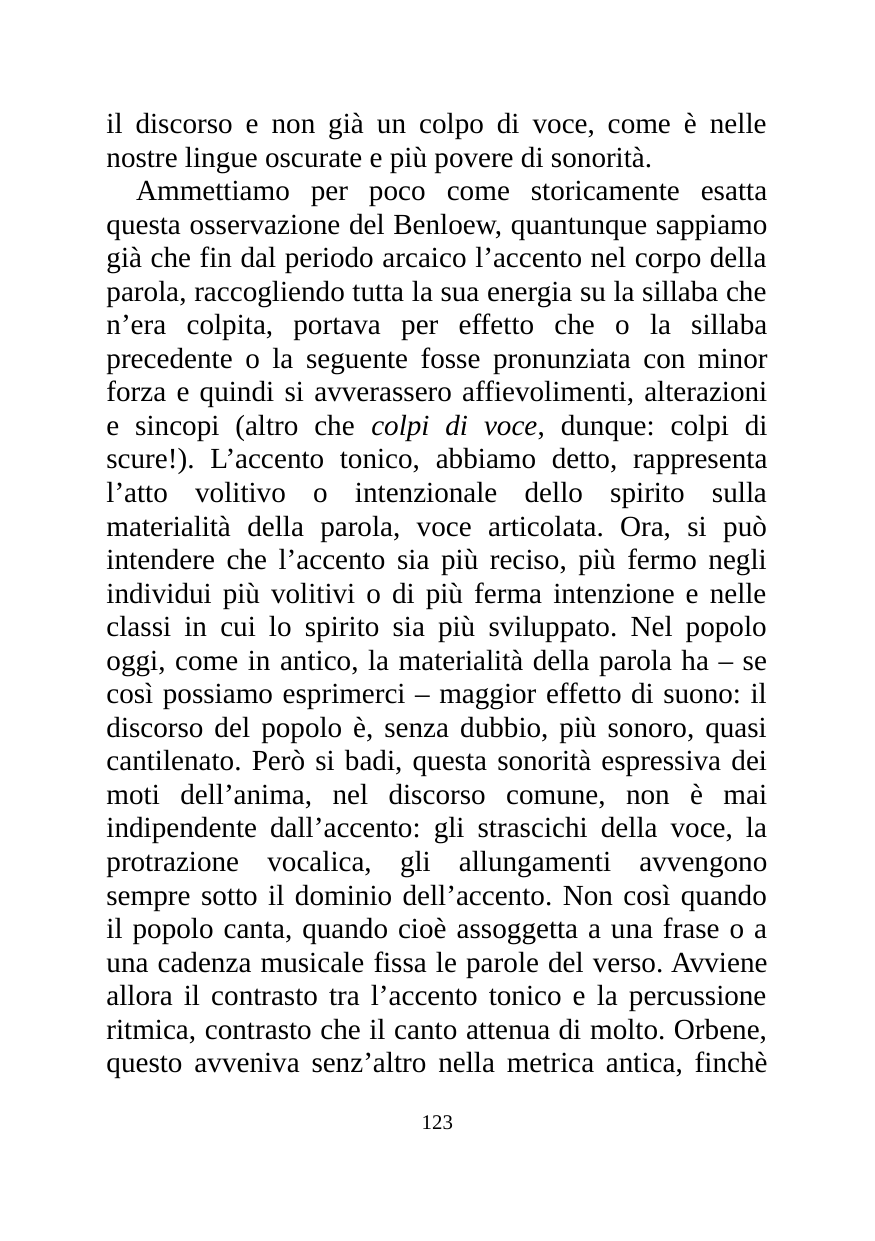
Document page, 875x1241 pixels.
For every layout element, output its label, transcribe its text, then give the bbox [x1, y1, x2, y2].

text il discorso e non già un colpo di voce, come è nelle nostre lingue oscurate e più povere di sonorità. [106, 106, 768, 173]
text Ammettiamo per poco come storicamente esatta questa osservazione del Benloew, quantunque sappiamo già che fin dal periodo arcaico l’accento nel corpo della parola, raccogliendo tutta la sua energia su la sillaba che n’era colpita, portava per effetto che o la sillaba precedente o la seguente fosse pronunziata con minor forza e quindi si avverassero affievolimenti, alterazioni e sincopi (altro che colpi di voce, dunque: colpi di scure!). L’accento tonico, abbiamo detto, rappresenta l’atto volitivo o intenzionale dello spirito sulla materialità della parola, voce articolata. Ora, si può intendere che l’accento sia più reciso, più fermo negli individui più volitivi o di più ferma intenzione e nelle classi in cui lo spirito sia più sviluppato. Nel popolo oggi, come in antico, la materialità della parola ha – se così possiamo esprimerci – maggior effetto di suono: il discorso del popolo è, senza dubbio, più sonoro, quasi cantilenato. Però si badi, questa sonorità espressiva dei moti dell’anima, nel discorso comune, non è mai indipendente dall’accento: gli strascichi della voce, la protrazione vocalica, gli allungamenti avvengono sempre sotto il dominio dell’accento. Non così quando il popolo canta, quando cioè assoggetta a una frase o a una cadenza musicale fissa le parole del verso. Avviene allora il contrasto tra l’accento tonico e la percussione ritmica, contrasto che il canto attenua di molto. Orbene, questo avveniva senz’altro nella metrica antica, finchè [106, 173, 768, 1079]
